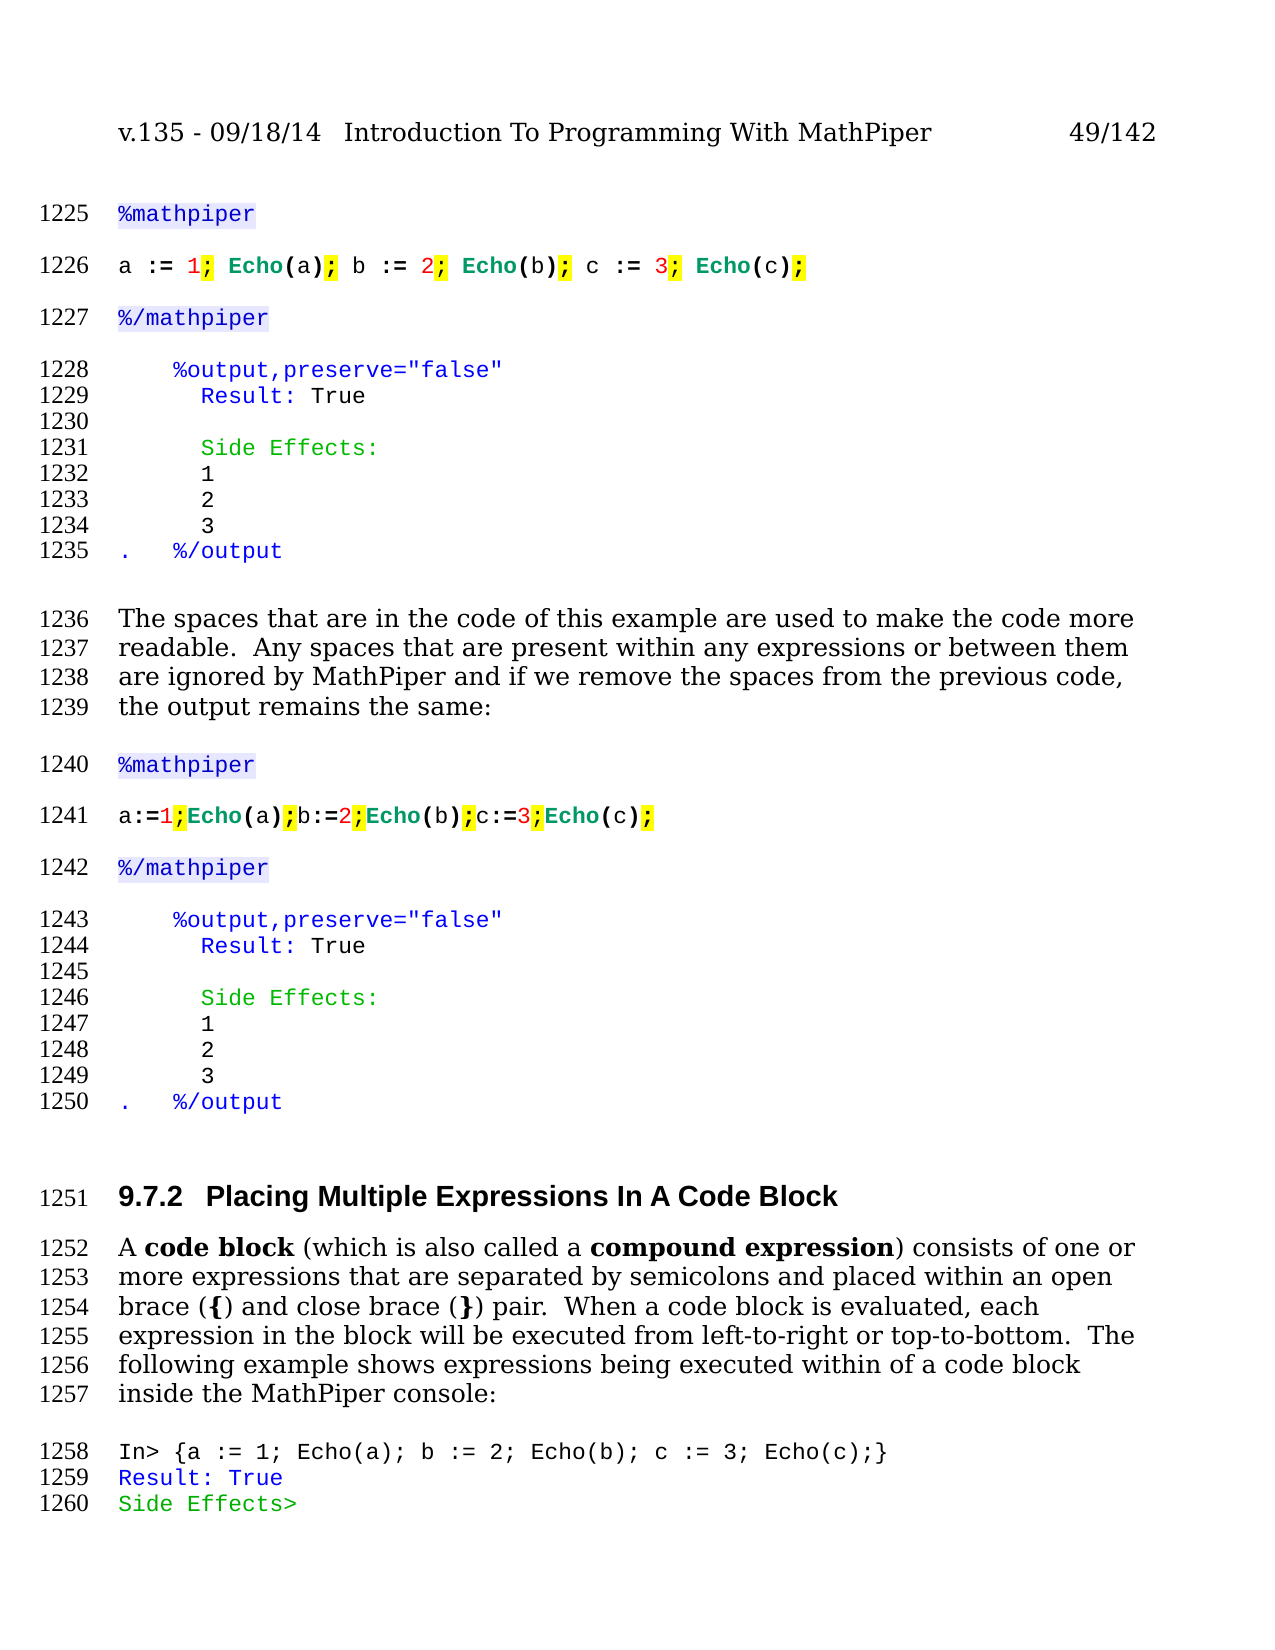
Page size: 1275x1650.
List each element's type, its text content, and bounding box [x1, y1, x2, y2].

text . %/output [118, 540, 1157, 566]
text 3 [118, 1064, 1157, 1090]
text Side Effects: [118, 436, 1157, 462]
text 1 [118, 1012, 1157, 1038]
text Result: True [118, 934, 1157, 960]
text %output,preserve="false" [118, 358, 1157, 384]
text In> {a := 1; Echo(a); b := 2; Echo(b); c := 3; Echo(c);} [118, 1440, 1157, 1466]
text The spaces that are in the code of this example are used to make the code more readable. Any spaces that are present within any expressions or between them are ignored by MathPiper and if we remove the spaces from the previous code, the output remains the same: [118, 604, 1157, 721]
subtitle Placing Multiple Expressions In A Code Block [118, 1178, 1157, 1212]
text %output,preserve="false" [118, 908, 1157, 934]
text 3 [118, 514, 1157, 540]
text 1 [118, 462, 1157, 488]
text %mathpiper [118, 203, 1157, 229]
text a := 1; Echo(a); b := 2; Echo(b); c := 3; Echo(c); [118, 254, 1157, 281]
text Side Effects> [118, 1492, 1157, 1518]
text Result: True [118, 1466, 1157, 1492]
text 2 [118, 1038, 1157, 1064]
text A code block (which is also called a compound expression) consists of one or more expressions that are separated by semicolons and placed within an open brace ({) and close brace (}) pair. When a code block is evaluated, each expression in the block will be executed from left-to-right or top-to-bottom. The following example shows expressions being executed within of a code block inside the MathPiper console: [118, 1233, 1157, 1408]
text Side Effects: [118, 986, 1157, 1012]
text %/mathpiper [118, 857, 1157, 883]
text Result: True [118, 384, 1157, 410]
text a:=1;Echo(a);b:=2;Echo(b);c:=3;Echo(c); [118, 805, 1157, 831]
text 2 [118, 488, 1157, 514]
text %/mathpiper [118, 306, 1157, 332]
text . %/output [118, 1090, 1157, 1116]
text %mathpiper [118, 753, 1157, 779]
